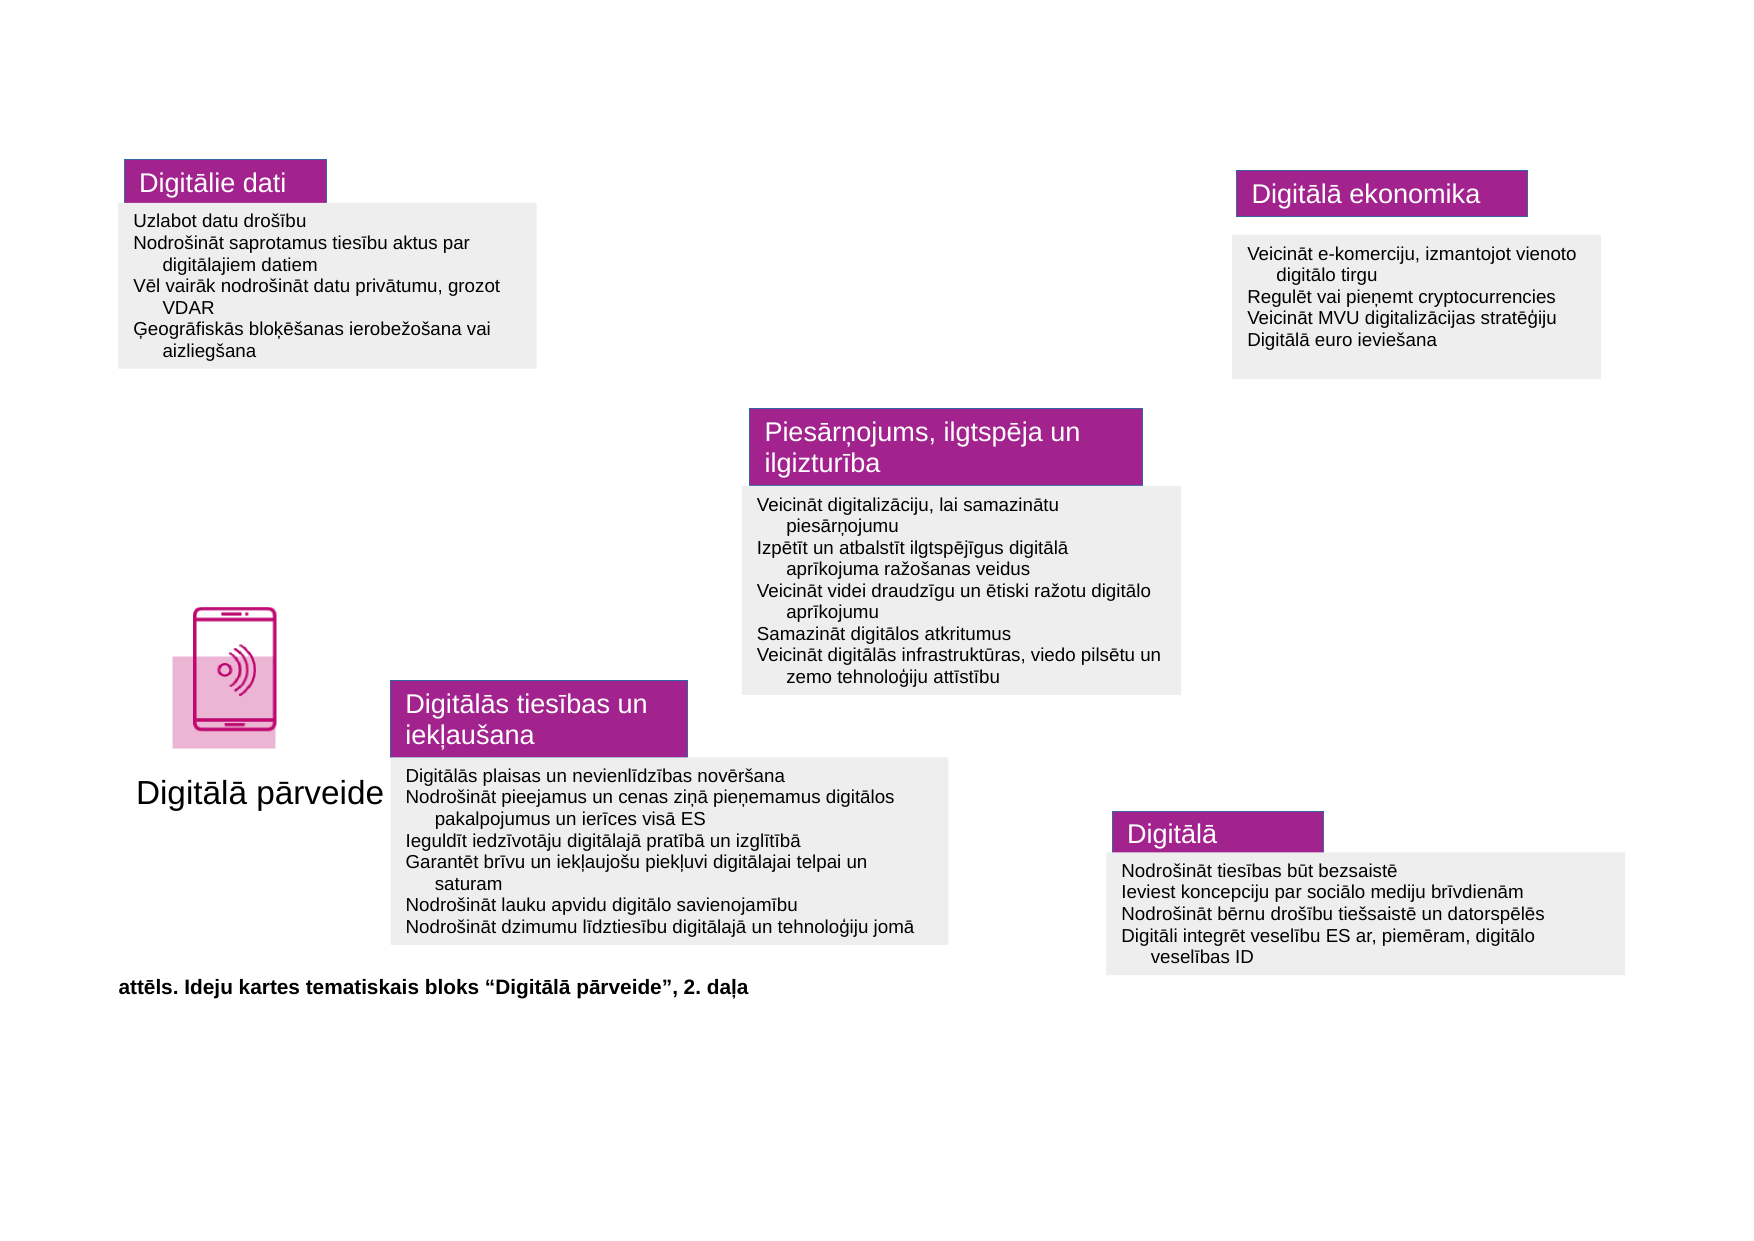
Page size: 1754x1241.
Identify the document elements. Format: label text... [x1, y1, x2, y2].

picture [152, 600, 288, 755]
text attēls. Ideju kartes tematiskais bloks “Digitālā pārveide”, 2. daļa [118, 172, 1625, 999]
